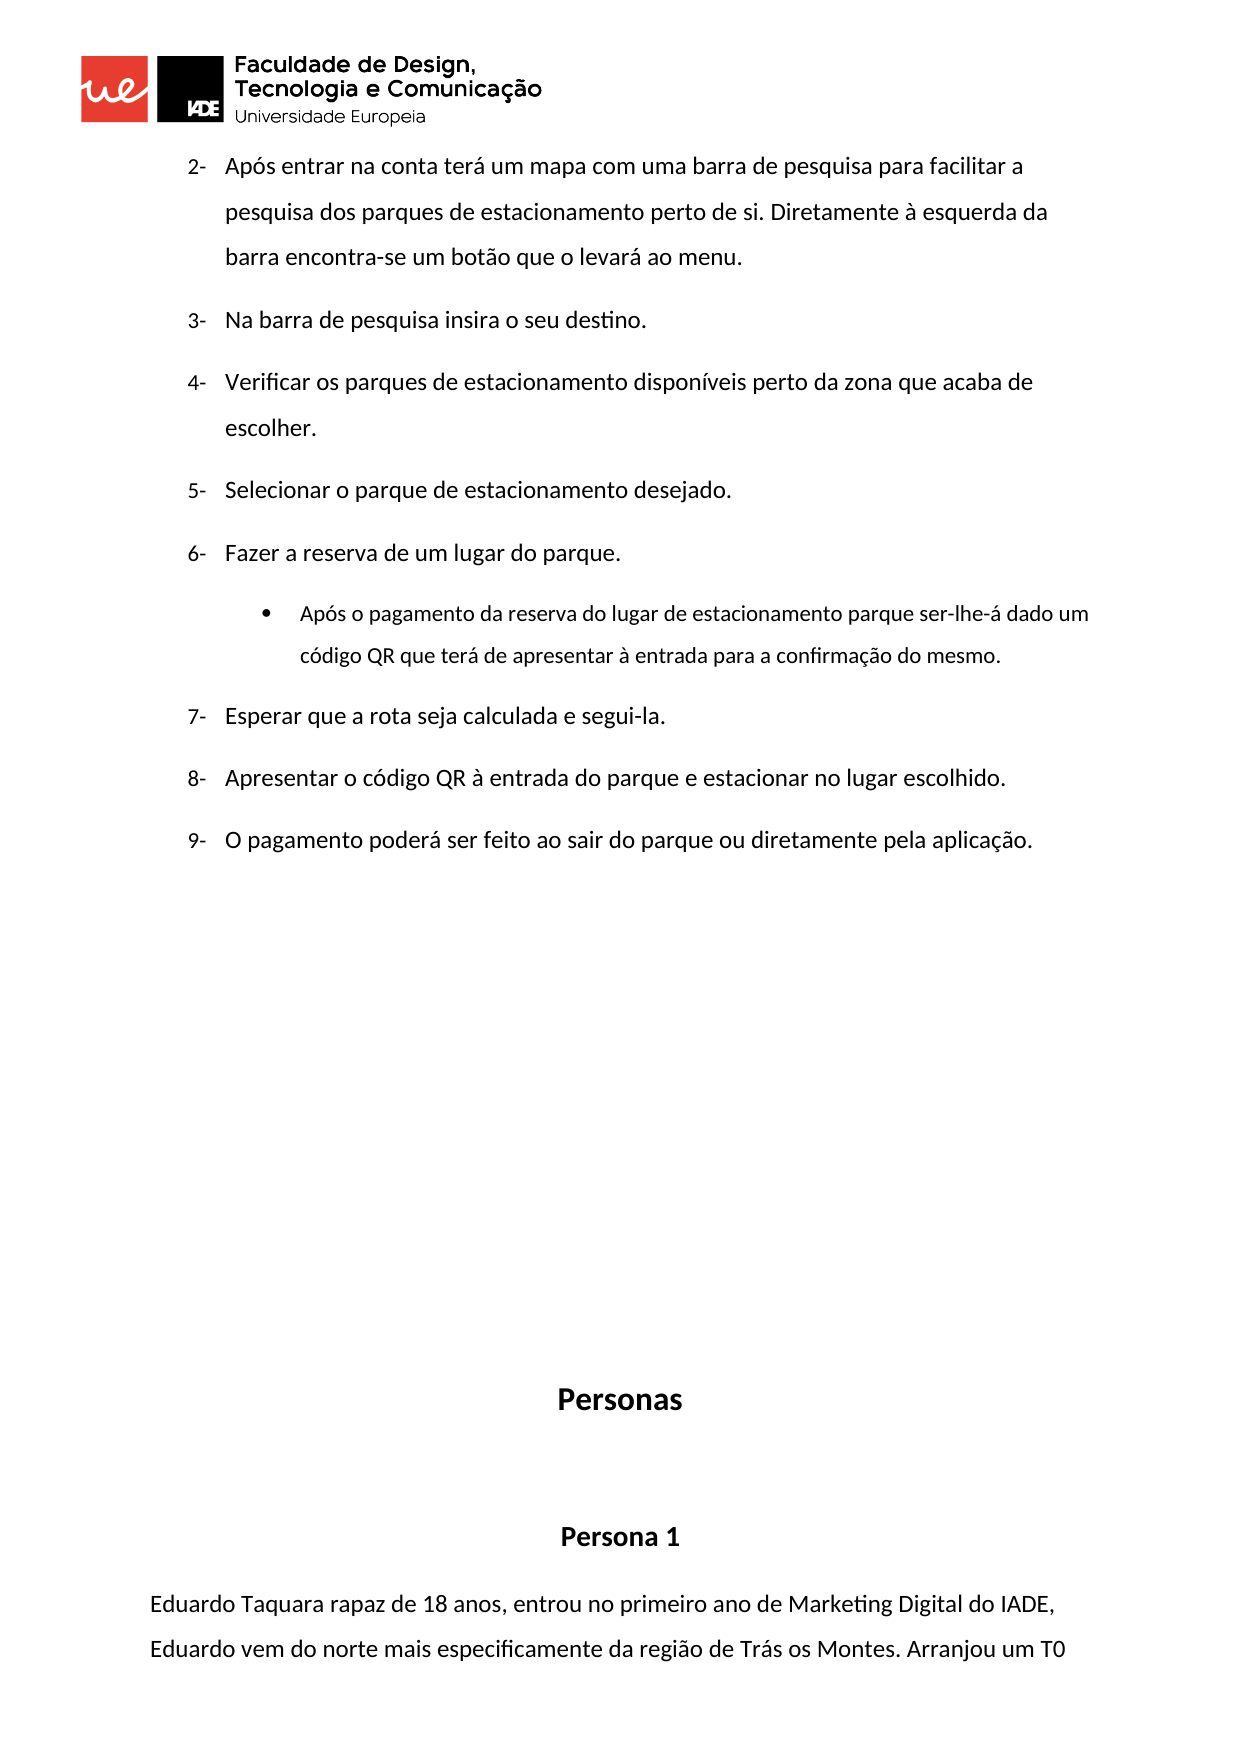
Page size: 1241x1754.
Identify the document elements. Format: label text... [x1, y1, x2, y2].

list Esperar que a rota seja calculada e segui-la. [187, 700, 1090, 730]
list Apresentar o código QR à entrada do parque e estacionar no lugar escolhido. [187, 762, 1090, 793]
list Após entrar na conta terá um mapa com uma barra de pesquisa para facilitar a pesquisa dos parques de estacionamento perto de si. Diretamente à esquerda da barra encontra-se um botão que o levará ao menu. [187, 150, 1090, 272]
text Persona 1 [150, 1518, 1090, 1553]
text Personas [150, 1378, 1090, 1418]
list Fazer a reserva de um lugar do parque. [187, 537, 1090, 567]
list Na barra de pesquisa insira o seu destino. [187, 304, 1090, 334]
list Após o pagamento da reserva do lugar de estacionamento parque ser-lhe-á dado um código QR que terá de apresentar à entrada para a confirmação do mesmo. [262, 599, 1090, 669]
list Verificar os parques de estacionamento disponíveis perto da zona que acaba de escolher. [187, 366, 1090, 442]
text Eduardo Taquara rapaz de 18 anos, entrou no primeiro ano de Marketing Digital do IADE, Eduardo vem do norte mais especificamente da região de Trás os Montes. Arranjou um T0 [150, 1588, 1090, 1664]
list Selecionar o parque de estacionamento desejado. [187, 474, 1090, 505]
list O pagamento poderá ser feito ao sair do parque ou diretamente pela aplicação. [187, 824, 1090, 855]
